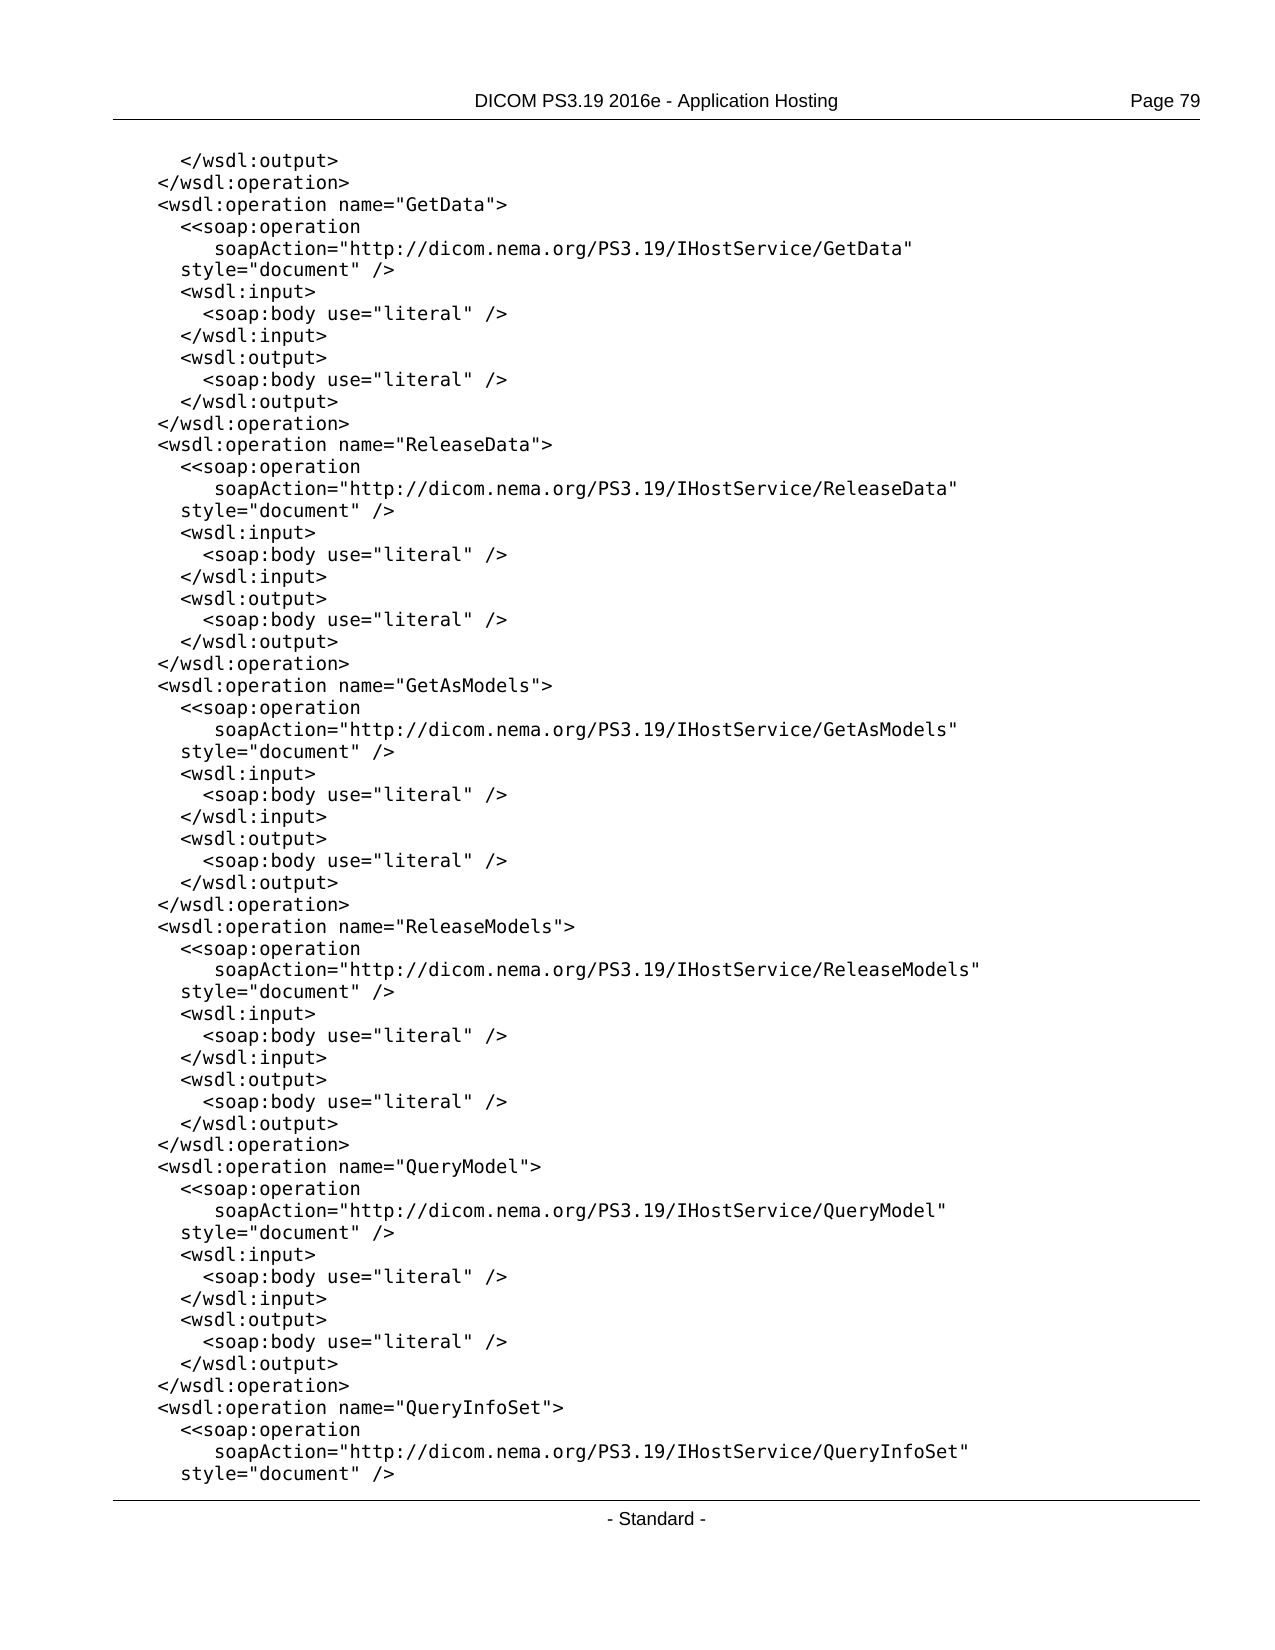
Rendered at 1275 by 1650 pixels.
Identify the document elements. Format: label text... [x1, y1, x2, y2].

text </wsdl:output> </wsdl:operation> <wsdl:operation name="GetData"> <<soap:operation soapAction="http://dicom.nema.org/PS3.19/IHostService/GetData" style="document" /> <wsdl:input> <soap:body use="literal" /> </wsdl:input> <wsdl:output> <soap:body use="literal" /> </wsdl:output> </wsdl:operation> <wsdl:operation name="ReleaseData"> <<soap:operation soapAction="http://dicom.nema.org/PS3.19/IHostService/ReleaseData" style="document" /> <wsdl:input> <soap:body use="literal" /> </wsdl:input> <wsdl:output> <soap:body use="literal" /> </wsdl:output> </wsdl:operation> <wsdl:operation name="GetAsModels"> <<soap:operation soapAction="http://dicom.nema.org/PS3.19/IHostService/GetAsModels" style="document" /> <wsdl:input> <soap:body use="literal" /> </wsdl:input> <wsdl:output> <soap:body use="literal" /> </wsdl:output> </wsdl:operation> <wsdl:operation name="ReleaseModels"> <<soap:operation soapAction="http://dicom.nema.org/PS3.19/IHostService/ReleaseModels" style="document" /> <wsdl:input> <soap:body use="literal" /> </wsdl:input> <wsdl:output> <soap:body use="literal" /> </wsdl:output> </wsdl:operation> <wsdl:operation name="QueryModel"> <<soap:operation soapAction="http://dicom.nema.org/PS3.19/IHostService/QueryModel" style="document" /> <wsdl:input> <soap:body use="literal" /> </wsdl:input> <wsdl:output> <soap:body use="literal" /> </wsdl:output> </wsdl:operation> <wsdl:operation name="QueryInfoSet"> <<soap:operation soapAction="http://dicom.nema.org/PS3.19/IHostService/QueryInfoSet" style="document" /> [112, 150, 1200, 1484]
